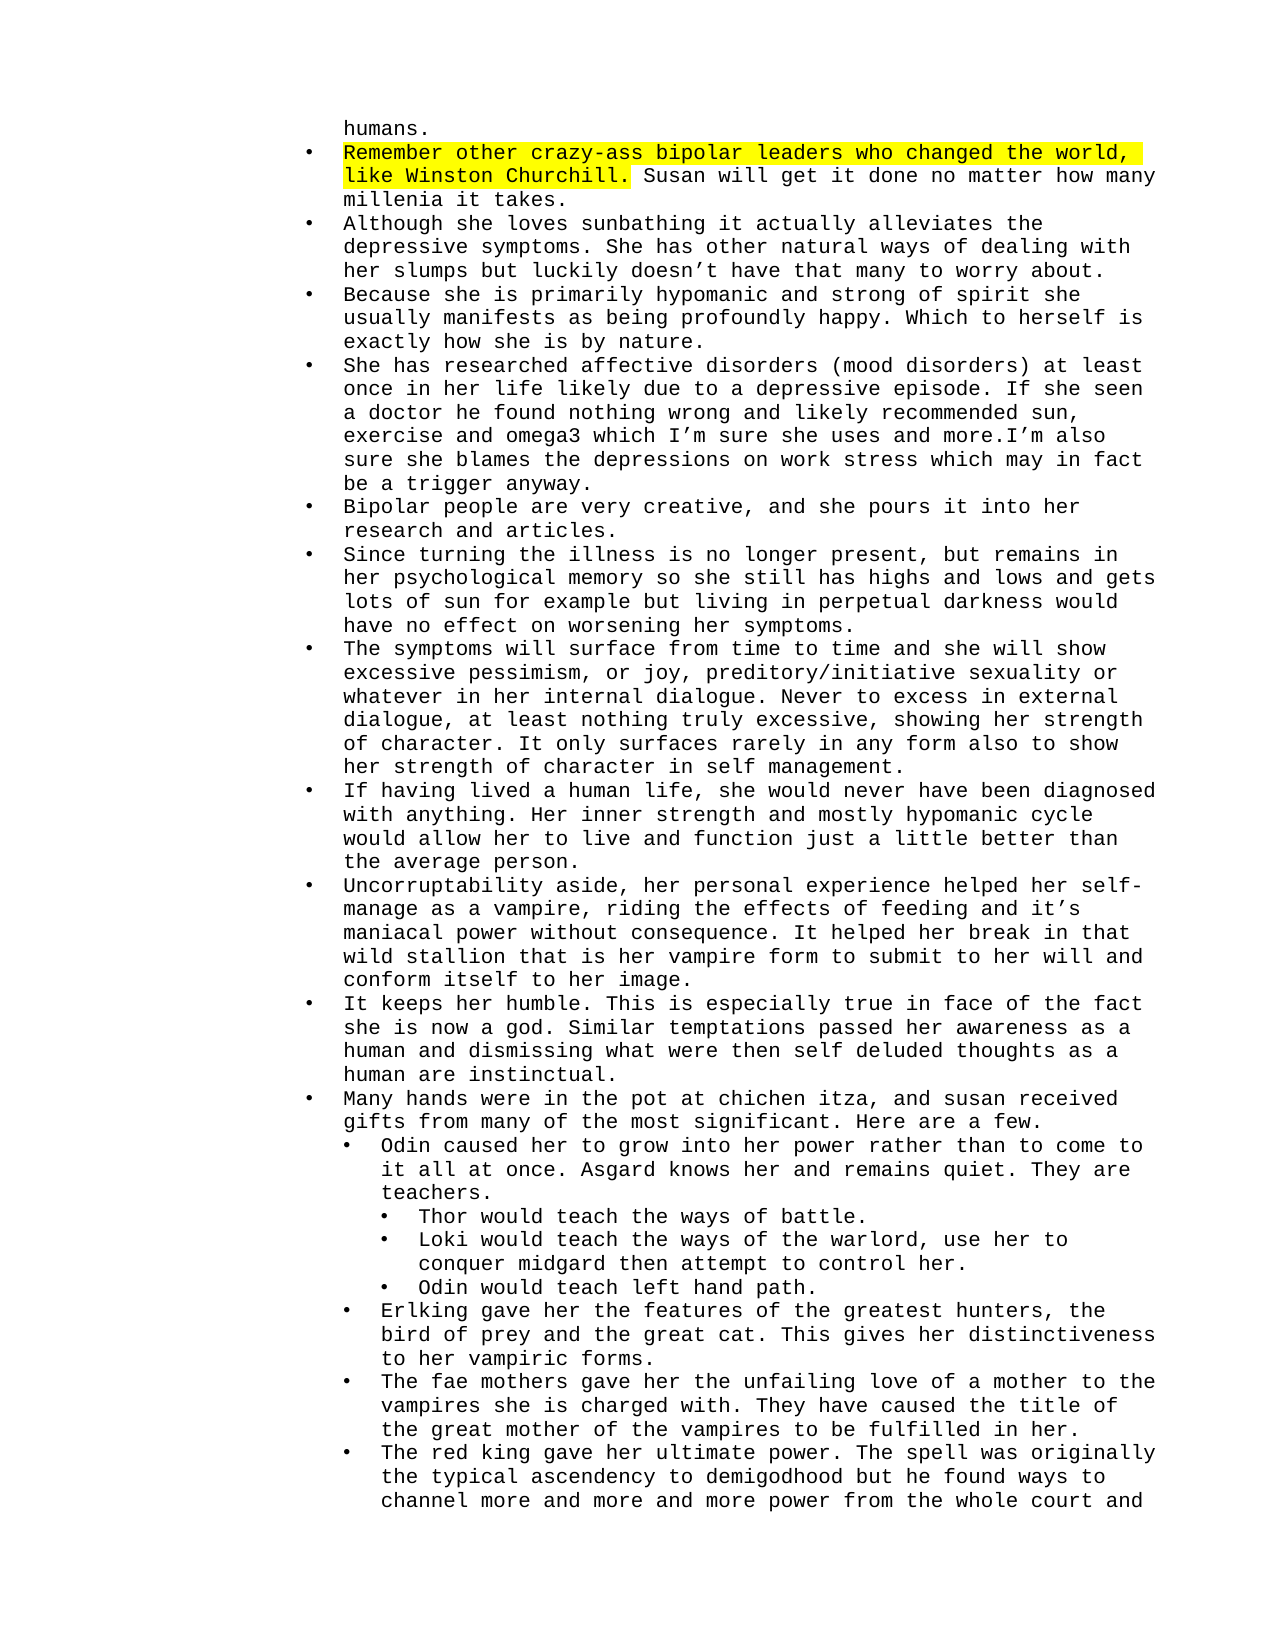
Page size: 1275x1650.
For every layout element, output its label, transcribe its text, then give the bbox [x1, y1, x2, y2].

list humans. [306, 118, 1157, 142]
list Although she loves sunbathing it actually alleviates the depressive symptoms. She has other natural ways of dealing with her slumps but luckily doesn’t have that many to worry about. [306, 213, 1157, 284]
list The symptoms will surface from time to time and she will show excessive pessimism, or joy, preditory/initiative sexuality or whatever in her internal dialogue. Never to excess in external dialogue, at least nothing truly excessive, showing her strength of character. It only surfaces rarely in any form also to show her strength of character in self management. [306, 638, 1157, 780]
list Odin would teach left hand path. [381, 1277, 1157, 1300]
list Erlking gave her the features of the greatest hunters, the bird of prey and the great cat. This gives her distinctiveness to her vampiric forms. [343, 1300, 1157, 1371]
list Odin caused her to grow into her power rather than to come to it all at once. Asgard knows her and remains quiet. They are teachers. [343, 1135, 1157, 1206]
list Uncorruptability aside, her personal experience helped her self-manage as a vampire, riding the effects of feeding and it’s maniacal power without consequence. It helped her break in that wild stallion that is her vampire form to submit to her will and conform itself to her image. [306, 875, 1157, 993]
list It keeps her humble. This is especially true in face of the fact she is now a god. Similar temptations passed her awareness as a human and dismissing what were then self deluded thoughts as a human are instinctual. [306, 993, 1157, 1088]
list If having lived a human life, she would never have been diagnosed with anything. Her inner strength and mostly hypomanic cycle would allow her to live and function just a little better than the average person. [306, 780, 1157, 875]
list Loki would teach the ways of the warlord, use her to conquer midgard then attempt to control her. [381, 1229, 1157, 1277]
list She has researched affective disorders (mood disorders) at least once in her life likely due to a depressive episode. If she seen a doctor he found nothing wrong and likely recommended sun, exercise and omega3 which I’m sure she uses and more.I’m also sure she blames the depressions on work stress which may in fact be a trigger anyway. [306, 354, 1157, 496]
list Because she is primarily hypomanic and strong of spirit she usually manifests as being profoundly happy. Which to herself is exactly how she is by nature. [306, 284, 1157, 354]
list The fae mothers gave her the unfailing love of a mother to the vampires she is charged with. They have caused the title of the great mother of the vampires to be fulfilled in her. [343, 1371, 1157, 1442]
list Remember other crazy-ass bipolar leaders who changed the world, like Winston Churchill. Susan will get it done no matter how many millenia it takes. [306, 142, 1157, 213]
list Bipolar people are very creative, and she pours it into her research and articles. [306, 496, 1157, 544]
list Since turning the illness is no longer present, but remains in her psychological memory so she still has highs and lows and gets lots of sun for example but living in perpetual darkness would have no effect on worsening her symptoms. [306, 544, 1157, 638]
list Many hands were in the pot at chichen itza, and susan received gifts from many of the most significant. Here are a few. [306, 1088, 1157, 1135]
list The red king gave her ultimate power. The spell was originally the typical ascendency to demigodhood but he found ways to channel more and more and more power from the whole court and [343, 1442, 1157, 1513]
list Thor would teach the ways of battle. [381, 1206, 1157, 1229]
